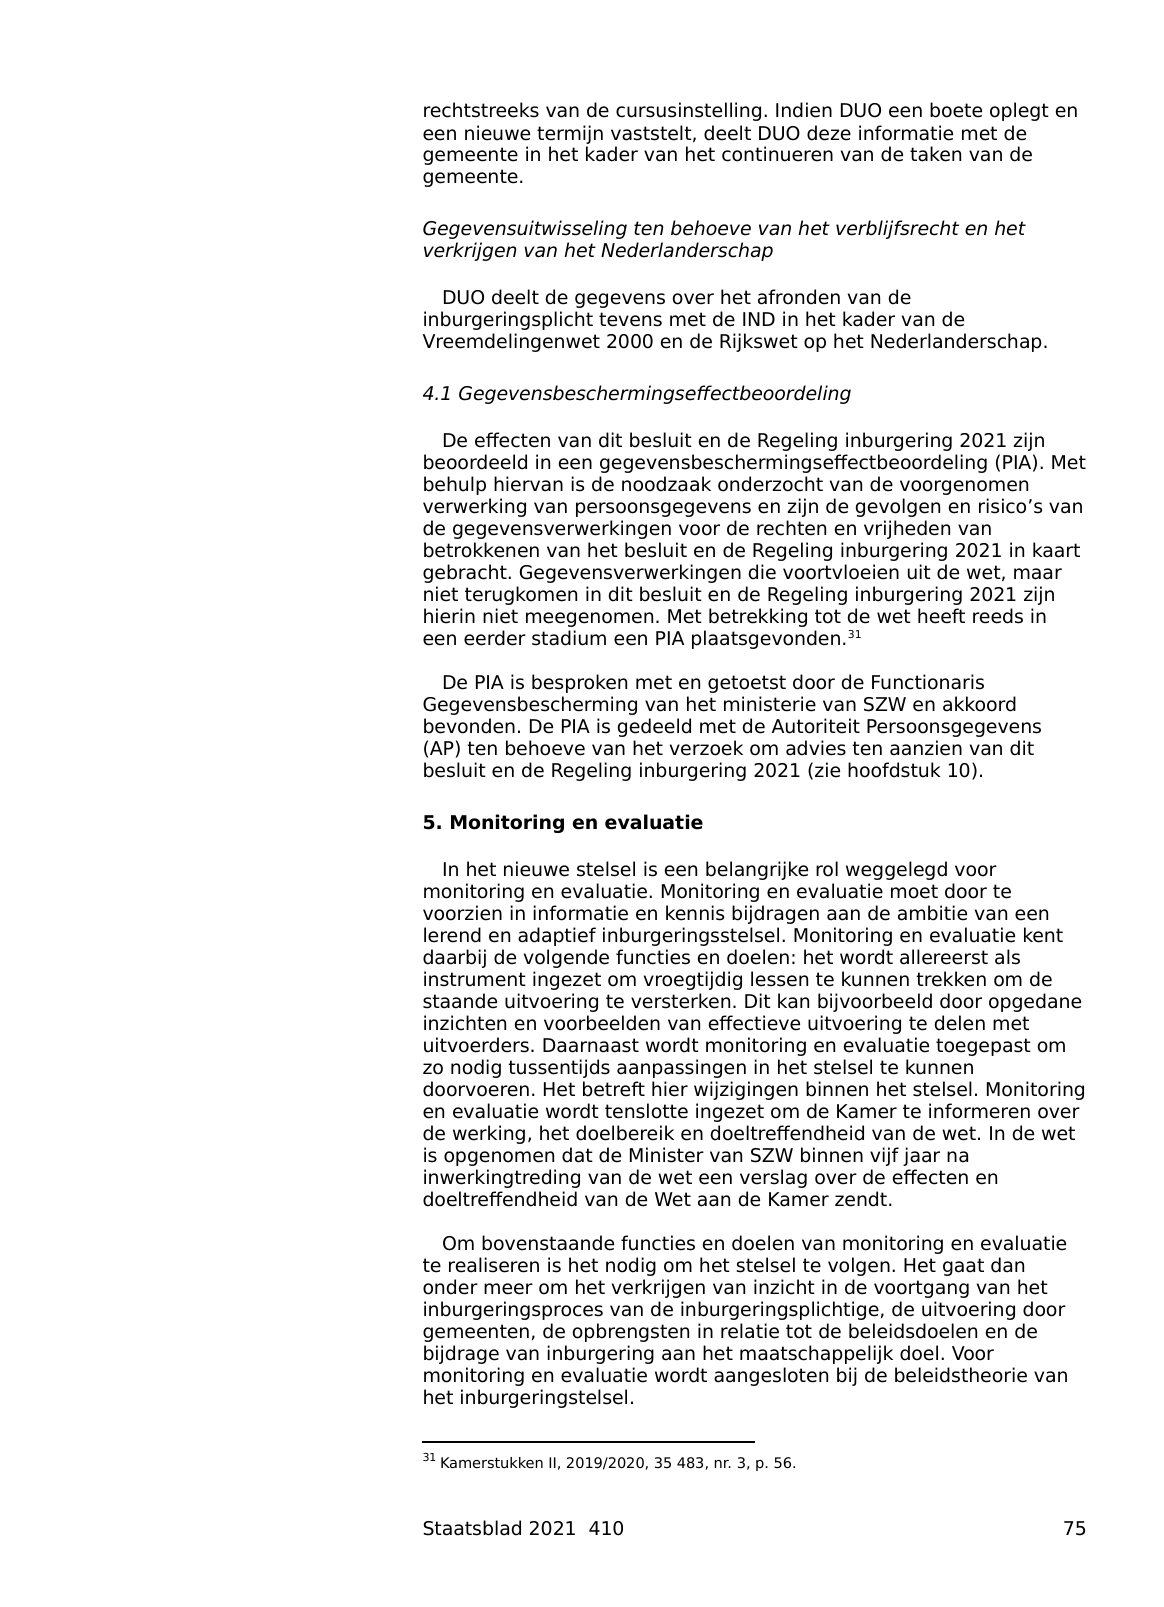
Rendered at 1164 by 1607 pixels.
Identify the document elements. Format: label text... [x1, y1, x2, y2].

text rechtstreeks van de cursusinstelling. Indien DUO een boete oplegt en een nieuwe termijn vaststelt, deelt DUO deze informatie met de gemeente in het kader van het continueren van de taken van de gemeente. [422, 100, 1087, 188]
text De PIA is besproken met en getoetst door de Functionaris Gegevensbescherming van het ministerie van SZW en akkoord bevonden. De PIA is gedeeld met de Autoriteit Persoonsgegevens (AP) ten behoeve van het verzoek om advies ten aanzien van dit besluit en de Regeling inburgering 2021 (zie hoofdstuk 10). [422, 672, 1087, 782]
text In het nieuwe stelsel is een belangrijke rol weggelegd voor monitoring en evaluatie. Monitoring en evaluatie moet door te voorzien in informatie en kennis bijdragen aan de ambitie van een lerend en adaptief inburgeringsstelsel. Monitoring en evaluatie kent daarbij de volgende functies en doelen: het wordt allereerst als instrument ingezet om vroegtijdig lessen te kunnen trekken om de staande uitvoering te versterken. Dit kan bijvoorbeeld door opgedane inzichten en voorbeelden van effectieve uitvoering te delen met uitvoerders. Daarnaast wordt monitoring en evaluatie toegepast om zo nodig tussentijds aanpassingen in het stelsel te kunnen doorvoeren. Het betreft hier wijzigingen binnen het stelsel. Monitoring en evaluatie wordt tenslotte ingezet om de Kamer te informeren over de werking, het doelbereik en doeltreffendheid van de wet. In de wet is opgenomen dat de Minister van SZW binnen vijf jaar na inwerkingtreding van de wet een verslag over de effecten en doeltreffendheid van de Wet aan de Kamer zendt. [422, 859, 1087, 1211]
subtitle 5. Monitoring en evaluatie [422, 812, 1087, 834]
text DUO deelt de gegevens over het afronden van de inburgeringsplicht tevens met de IND in het kader van de Vreemdelingenwet 2000 en de Rijkswet op het Nederlanderschap. [422, 287, 1087, 353]
text Om bovenstaande functies en doelen van monitoring en evaluatie te realiseren is het nodig om het stelsel te volgen. Het gaat dan onder meer om het verkrijgen van inzicht in de voortgang van het inburgeringsproces van de inburgeringsplichtige, de uitvoering door gemeenten, de opbrengsten in relatie tot de beleidsdoelen en de bijdrage van inburgering aan het maatschappelijk doel. Voor monitoring en evaluatie wordt aangesloten bij de beleidstheorie van het inburgeringstelsel. [422, 1233, 1087, 1409]
text De effecten van dit besluit en de Regeling inburgering 2021 zijn beoordeeld in een gegevensbeschermingseffectbeoordeling (PIA). Met behulp hiervan is de noodzaak onderzocht van de voorgenomen verwerking van persoonsgegevens en zijn de gevolgen en risico’s van de gegevensverwerkingen voor de rechten en vrijheden van betrokkenen van het besluit en de Regeling inburgering 2021 in kaart gebracht. Gegevensverwerkingen die voortvloeien uit de wet, maar niet terugkomen in dit besluit en de Regeling inburgering 2021 zijn hierin niet meegenomen. Met betrekking tot de wet heeft reeds in een eerder stadium een PIA plaatsgevonden. [422, 430, 1087, 650]
text Kamerstukken II, 2019/2020, 35 483, nr. 3, p. 56. [422, 1451, 1087, 1473]
subtitle 4.1 Gegevensbeschermingseffectbeoordeling [422, 383, 1087, 405]
subtitle Gegevensuitwisseling ten behoeve van het verblijfsrecht en het verkrijgen van het Nederlanderschap [422, 218, 1087, 262]
